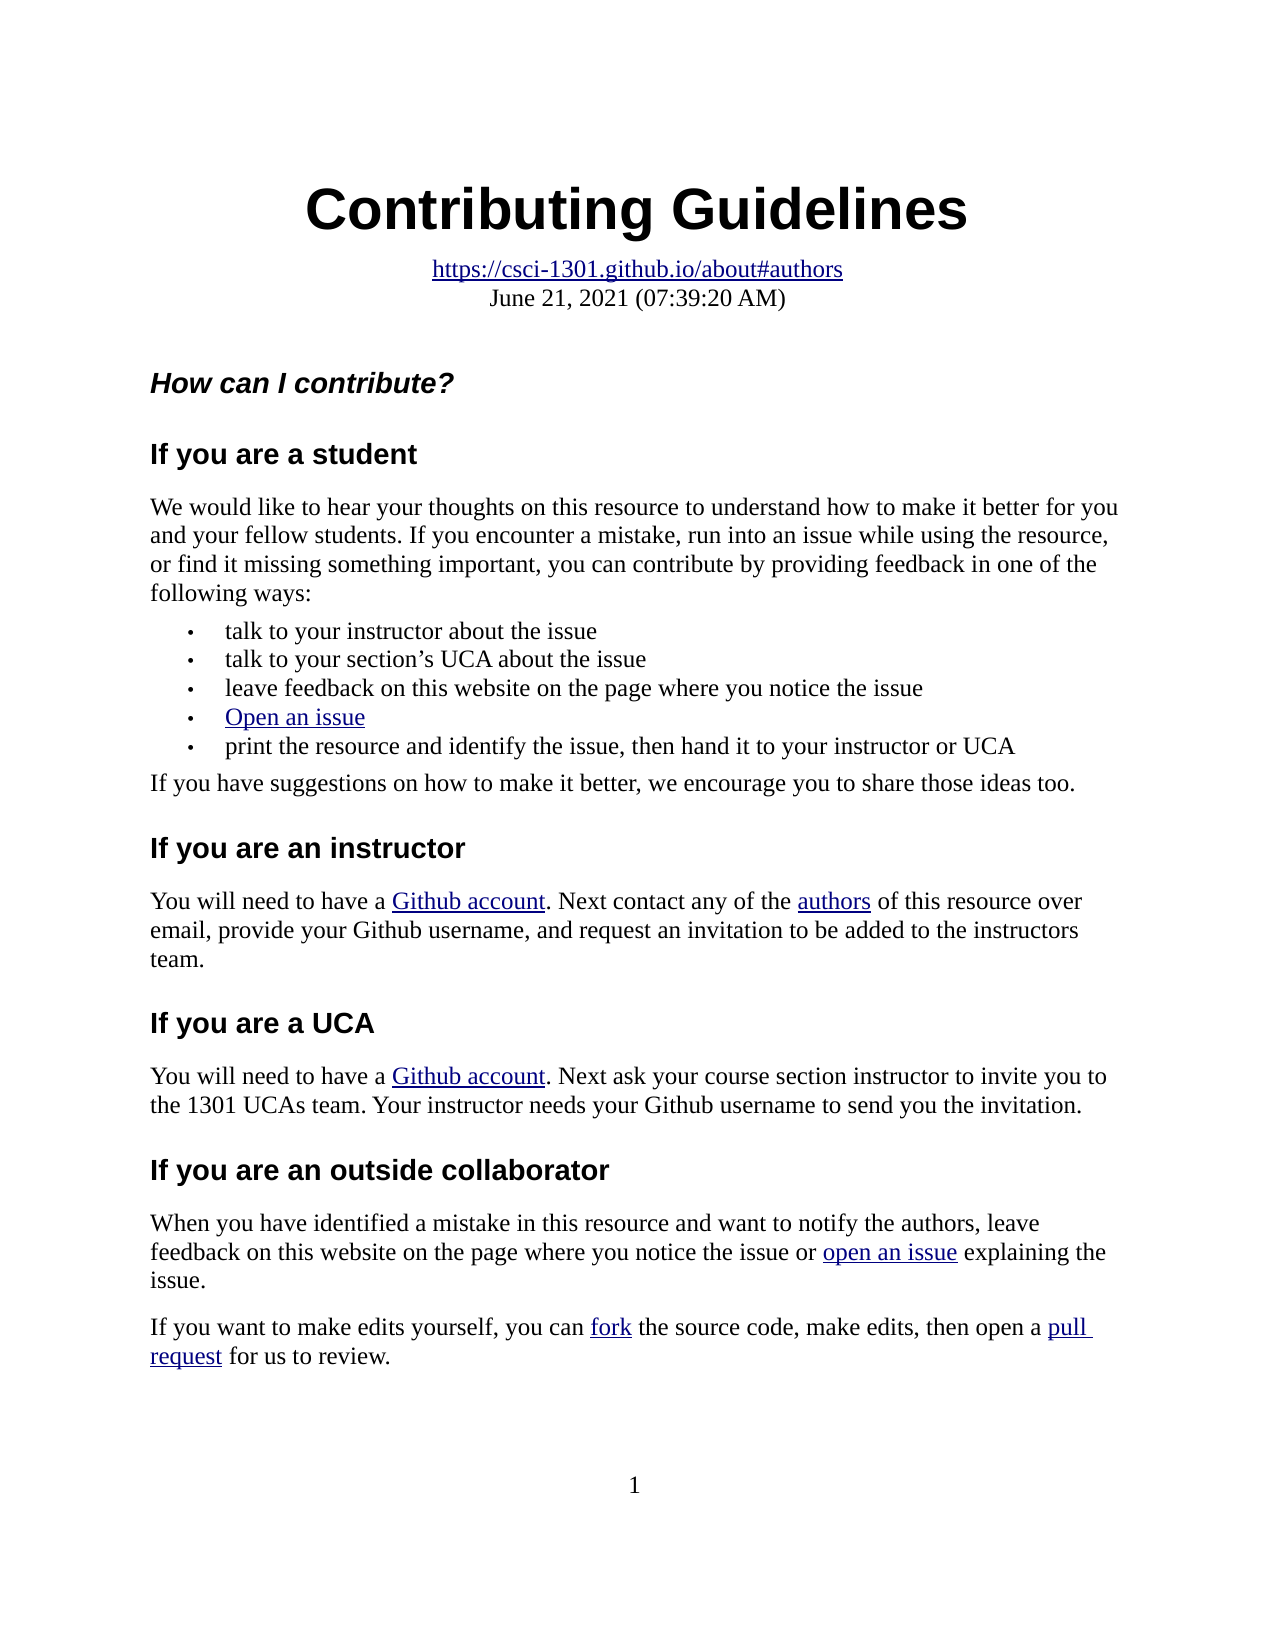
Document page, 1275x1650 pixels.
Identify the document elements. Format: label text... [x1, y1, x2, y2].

list print the resource and identify the issue, then hand it to your instructor or UCA [187, 731, 1125, 759]
subtitle If you are a UCA [150, 1006, 1125, 1040]
text You will need to have a Github account. Next contact any of the authors of this resource over email, provide your Github username, and request an invitation to be added to the instructors team. [150, 886, 1125, 972]
title Contributing Guidelines [150, 175, 1125, 242]
list leave feedback on this website on the page where you notice the issue [187, 673, 1125, 702]
list Open an issue [187, 702, 1125, 731]
text When you have identified a mistake in this resource and want to notify the authors, leave feedback on this website on the page where you notice the issue or open an issue explaining the issue. [150, 1208, 1125, 1294]
list talk to your instructor about the issue [187, 616, 1125, 644]
subtitle If you are an outside collaborator [150, 1153, 1125, 1186]
text If you have suggestions on how to make it better, we encourage you to share those ideas too. [150, 768, 1125, 797]
subtitle If you are an instructor [150, 831, 1125, 865]
text We would like to hear your thoughts on this resource to understand how to make it better for you and your fellow students. If you encounter a mistake, run into an issue while using the resource, or find it missing something important, you can contribute by providing feedback in one of the following ways: [150, 492, 1125, 607]
text June 21, 2021 (07:39:20 AM) [150, 283, 1125, 312]
list talk to your section’s UCA about the issue [187, 644, 1125, 673]
subtitle How can I contribute? [150, 366, 1125, 399]
text You will need to have a Github account. Next ask your course section instructor to invite you to the 1301 UCAs team. Your instructor needs your Github username to send you the invitation. [150, 1061, 1125, 1119]
subtitle If you are a student [150, 437, 1125, 470]
text If you want to make edits yourself, you can fork the source code, make edits, then open a pull request for us to review. [150, 1312, 1125, 1369]
text https://csci-1301.github.io/about#authors [150, 254, 1125, 283]
